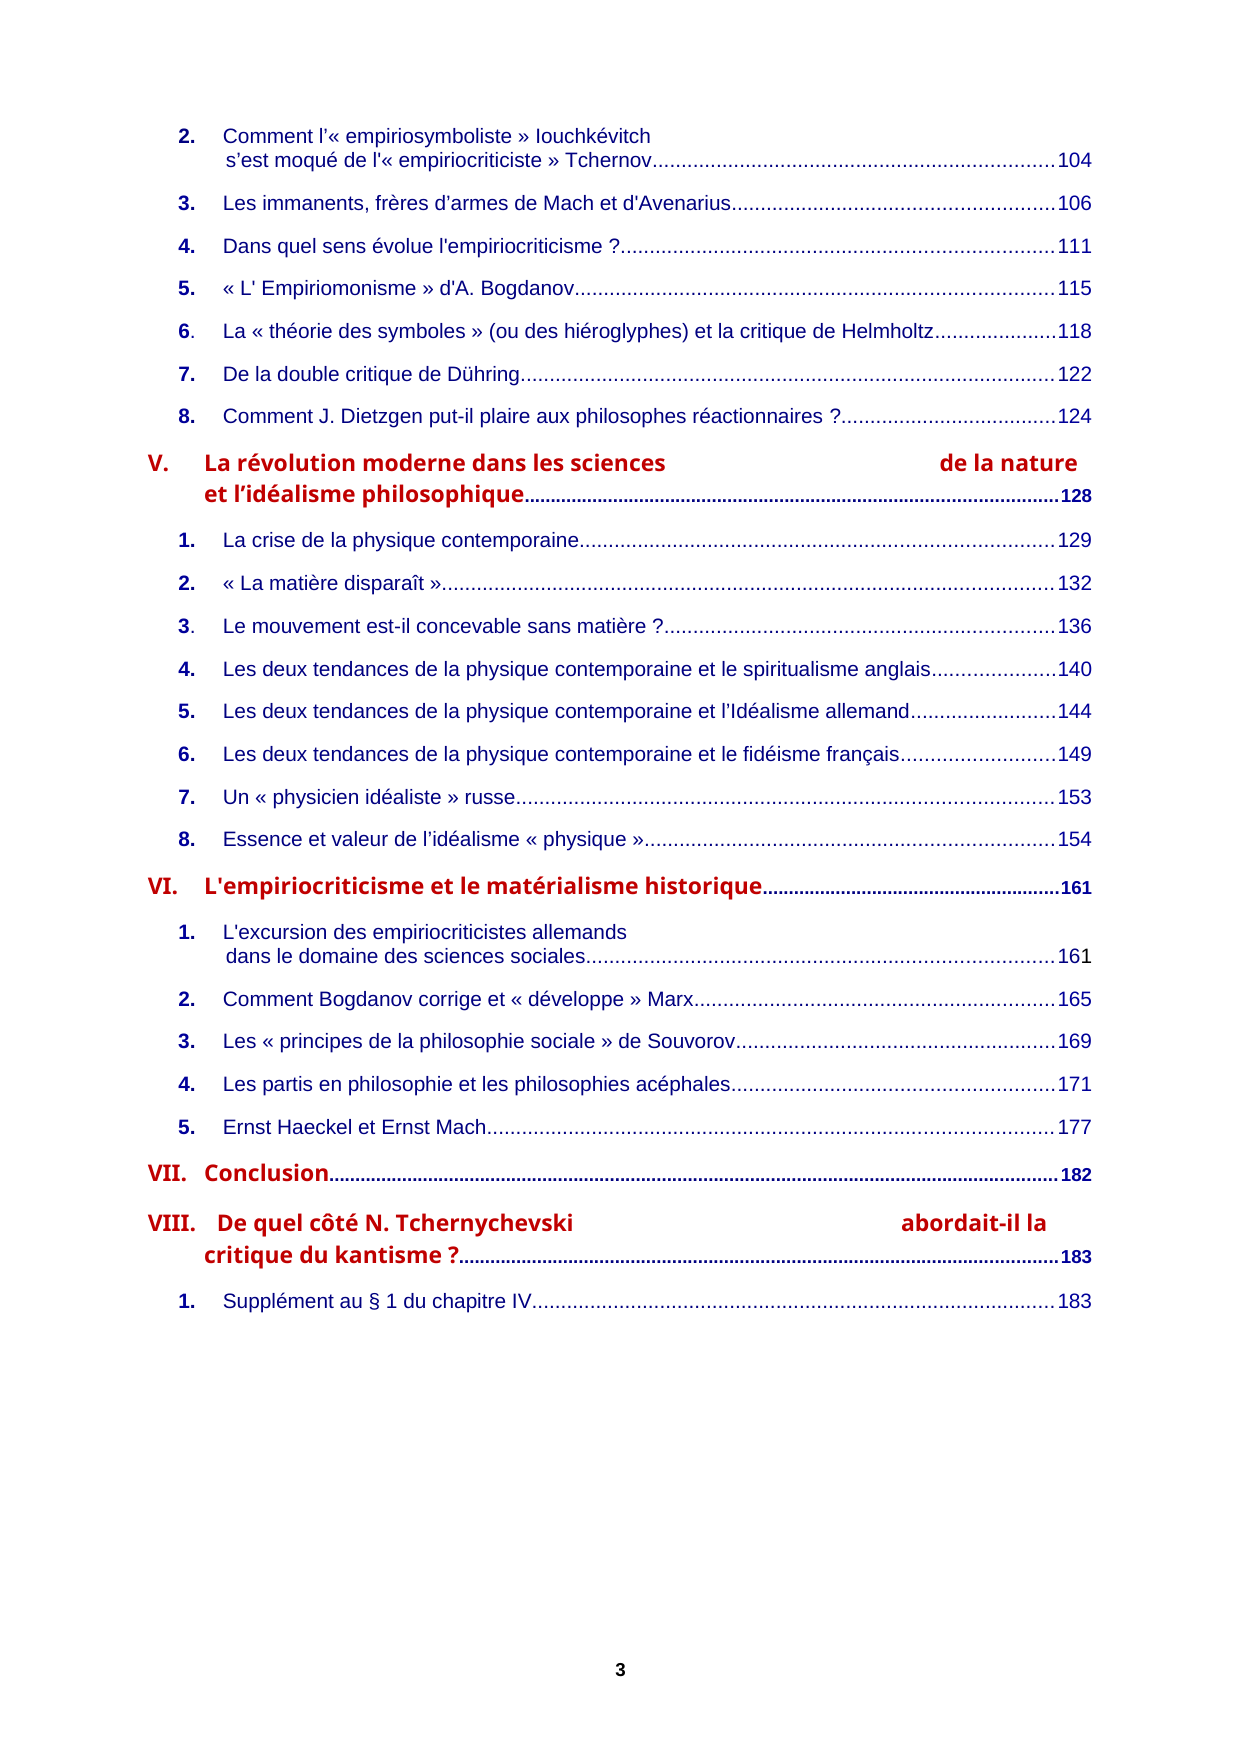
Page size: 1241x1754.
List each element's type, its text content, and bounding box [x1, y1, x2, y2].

text 3. Les « principes de la philosophie sociale » de Souvorov 169 [166, 1029, 1093, 1053]
text 6. La « théorie des symboles » (ou des hiéroglyphes) et la critique de Helmholtz 118 [166, 319, 1093, 343]
text 8. Comment J. Dietzgen put-il plaire aux philosophes réactionnaires ? 124 [166, 404, 1093, 428]
text 4. Dans quel sens évolue l'empiriocriticisme ? 111 [166, 233, 1093, 257]
text 2. Comment l’« empiriosymboliste » Iouchkévitch s’est moqué de l'« empiriocriticiste » Tchernov 104 [166, 124, 1093, 172]
text VI. L'empiriocriticisme et le matérialisme historique 161 [148, 870, 1093, 901]
text 3. Le mouvement est‑il concevable sans matière ? 136 [166, 614, 1093, 638]
text 7. Un « physicien idéaliste » russe 153 [166, 784, 1093, 808]
text 4. Les deux tendances de la physique contemporaine et le spiritualisme anglais 140 [166, 656, 1093, 680]
text 2. « La matière disparaît » 132 [166, 571, 1093, 595]
text V. La révolution moderne dans les sciences de la nature et l’idéalisme philosophique 128 [148, 447, 1093, 509]
text 5. Ernst Haeckel et Ernst Mach 177 [166, 1115, 1093, 1139]
text 1. Supplément au § 1 du chapitre IV 183 [166, 1289, 1093, 1313]
text VII. Conclusion 182 [148, 1157, 1093, 1189]
text 4. Les partis en philosophie et les philosophies acéphales 171 [166, 1072, 1093, 1096]
text VIII. De quel côté N. Tchernychevski abordait-il la critique du kantisme ? 183 [148, 1207, 1093, 1270]
text 5. « L' Empiriomonisme » d'A. Bogdanov 115 [166, 276, 1093, 300]
text 7. De la double critique de Dühring 122 [166, 362, 1093, 386]
text 8. Essence et valeur de l’idéalisme « physique » 154 [166, 827, 1093, 851]
text 3. Les immanents, frères d’armes de Mach et d'Avenarius 106 [166, 191, 1093, 215]
text 5. Les deux tendances de la physique contemporaine et l’Idéalisme allemand 144 [166, 699, 1093, 723]
text 6. Les deux tendances de la physique contemporaine et le fidéisme français 149 [166, 742, 1093, 766]
text 2. Comment Bogdanov corrige et « développe » Marx 165 [166, 987, 1093, 1011]
text 1. La crise de la physique contemporaine 129 [166, 528, 1093, 552]
text 1. L'excursion des empiriocriticistes allemands dans le domaine des sciences sociales 161 [166, 920, 1093, 968]
